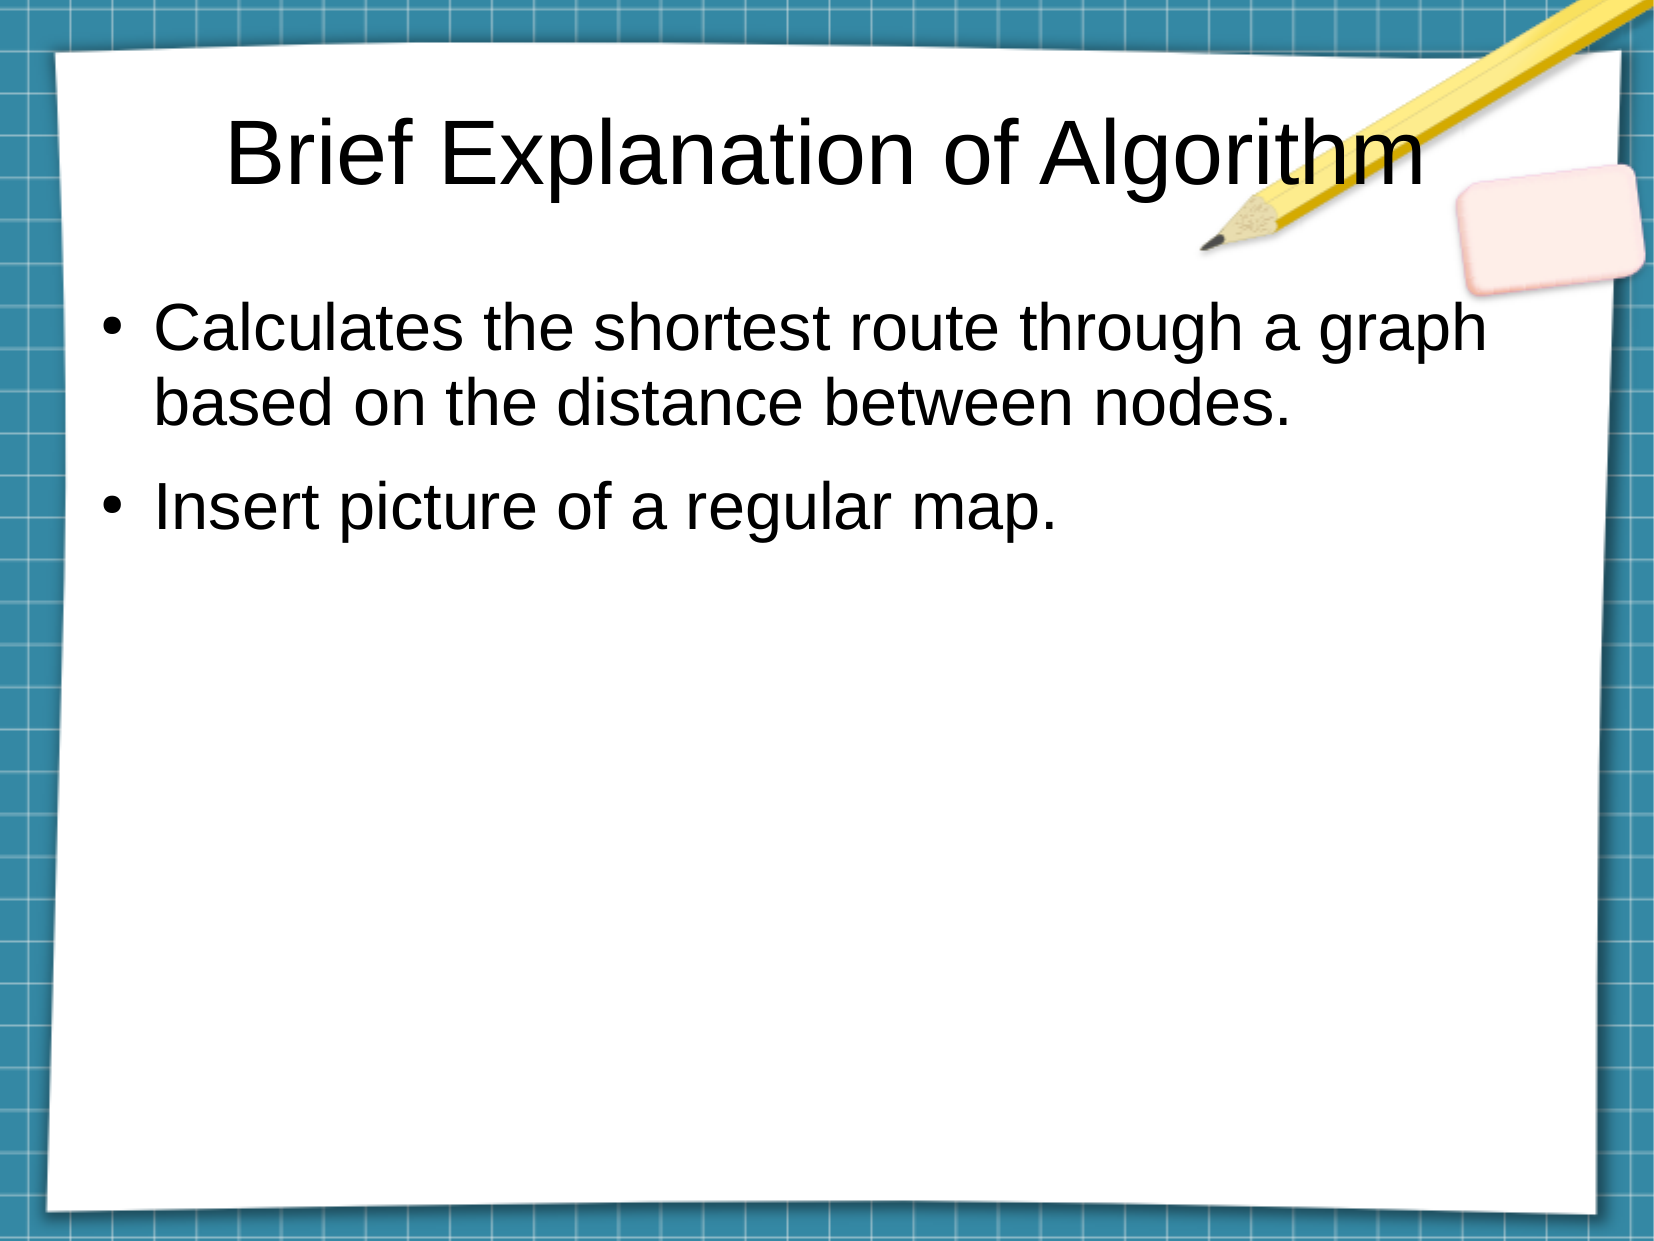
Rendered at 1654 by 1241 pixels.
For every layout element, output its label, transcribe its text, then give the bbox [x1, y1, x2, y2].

picture [0, 0, 1654, 1241]
list Calculates the shortest route through a graph based on the distance between nodes. Insert picture of a regular map. [82, 290, 1571, 1010]
title Brief Explanation of Algorithm [82, 49, 1571, 257]
